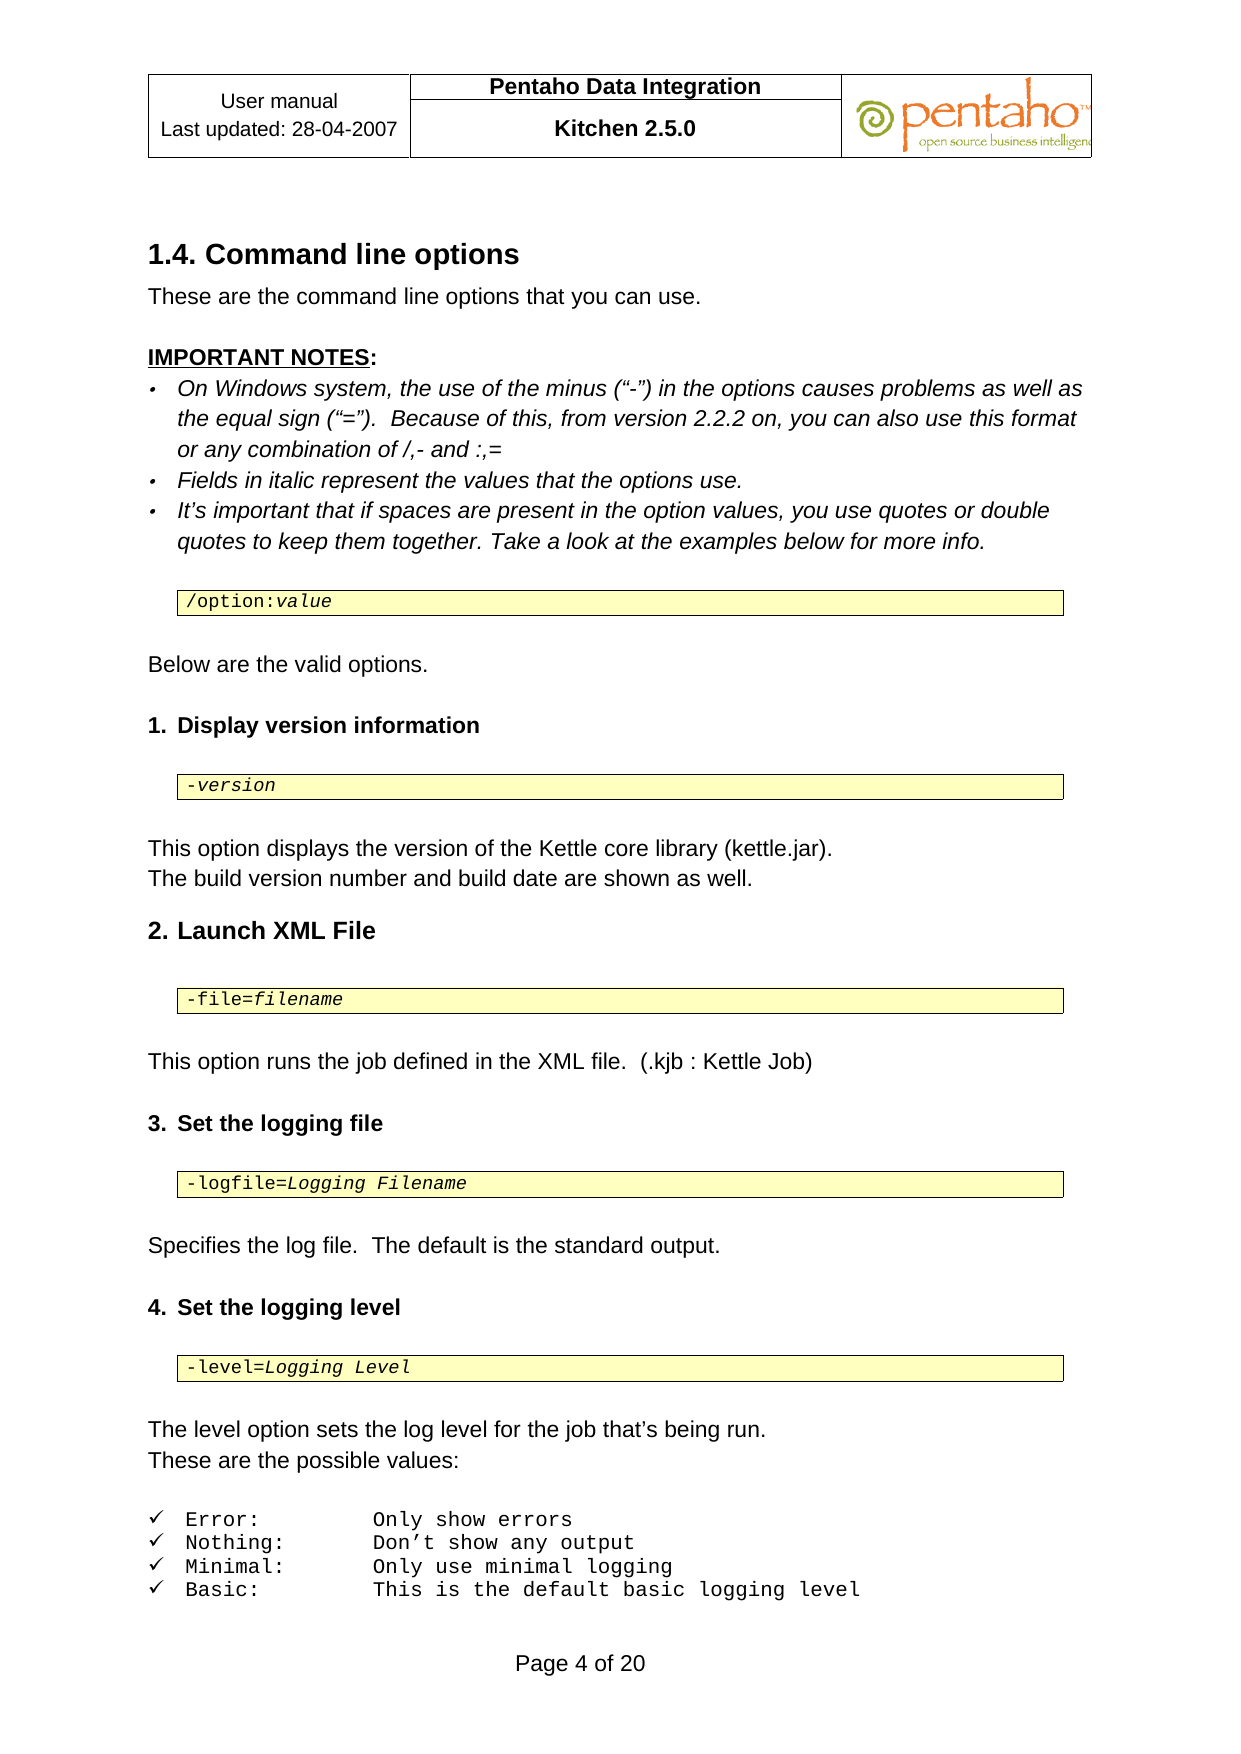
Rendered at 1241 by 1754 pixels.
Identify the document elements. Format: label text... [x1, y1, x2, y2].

text -level=Logging Level [178, 1356, 1063, 1381]
text /option:value [178, 591, 1063, 615]
text This option displays the version of the Kettle core library (kettle.jar). [148, 835, 1092, 861]
text The build version number and build date are shown as well. [148, 866, 1092, 891]
text These are the command line options that you can use. [148, 283, 1092, 309]
text These are the possible values: [148, 1447, 1092, 1473]
subtitle Command line options [148, 238, 1092, 271]
text -logfile=Logging Filename [178, 1172, 1063, 1197]
text This option runs the job defined in the XML file. (.kjb : Kettle Job) [148, 1049, 1092, 1074]
list On Windows system, the use of the minus (“-”) in the options causes problems as well as the equal sign (“=”). Because of this, from version 2.2.2 on, you can also use this format or any combination of /,- and :,= [148, 375, 1092, 462]
list Display version information [148, 712, 1092, 738]
list Error: Only show errors [148, 1509, 1092, 1532]
list Basic: This is the default basic logging level [148, 1579, 1092, 1603]
list Nothing: Don’t show any output [148, 1532, 1092, 1556]
text -file=filename [178, 989, 1063, 1013]
text IMPORTANT NOTES: [148, 345, 1092, 370]
text -version [178, 775, 1063, 799]
list It’s important that if spaces are present in the option values, you use quotes or double quotes to keep them together. Take a look at the examples below for more info. [148, 498, 1092, 554]
list Set the logging level [148, 1294, 1092, 1320]
text Below are the valid options. [148, 651, 1092, 677]
text Specifies the log file. The default is the standard output. [148, 1233, 1092, 1258]
text The level option sets the log level for the job that’s being run. [148, 1417, 1092, 1442]
list Fields in italic represent the values that the options use. [148, 467, 1092, 493]
subtitle Launch XML File [148, 916, 1092, 944]
list Minimal: Only use minimal logging [148, 1556, 1092, 1579]
list Set the logging file [148, 1110, 1092, 1136]
